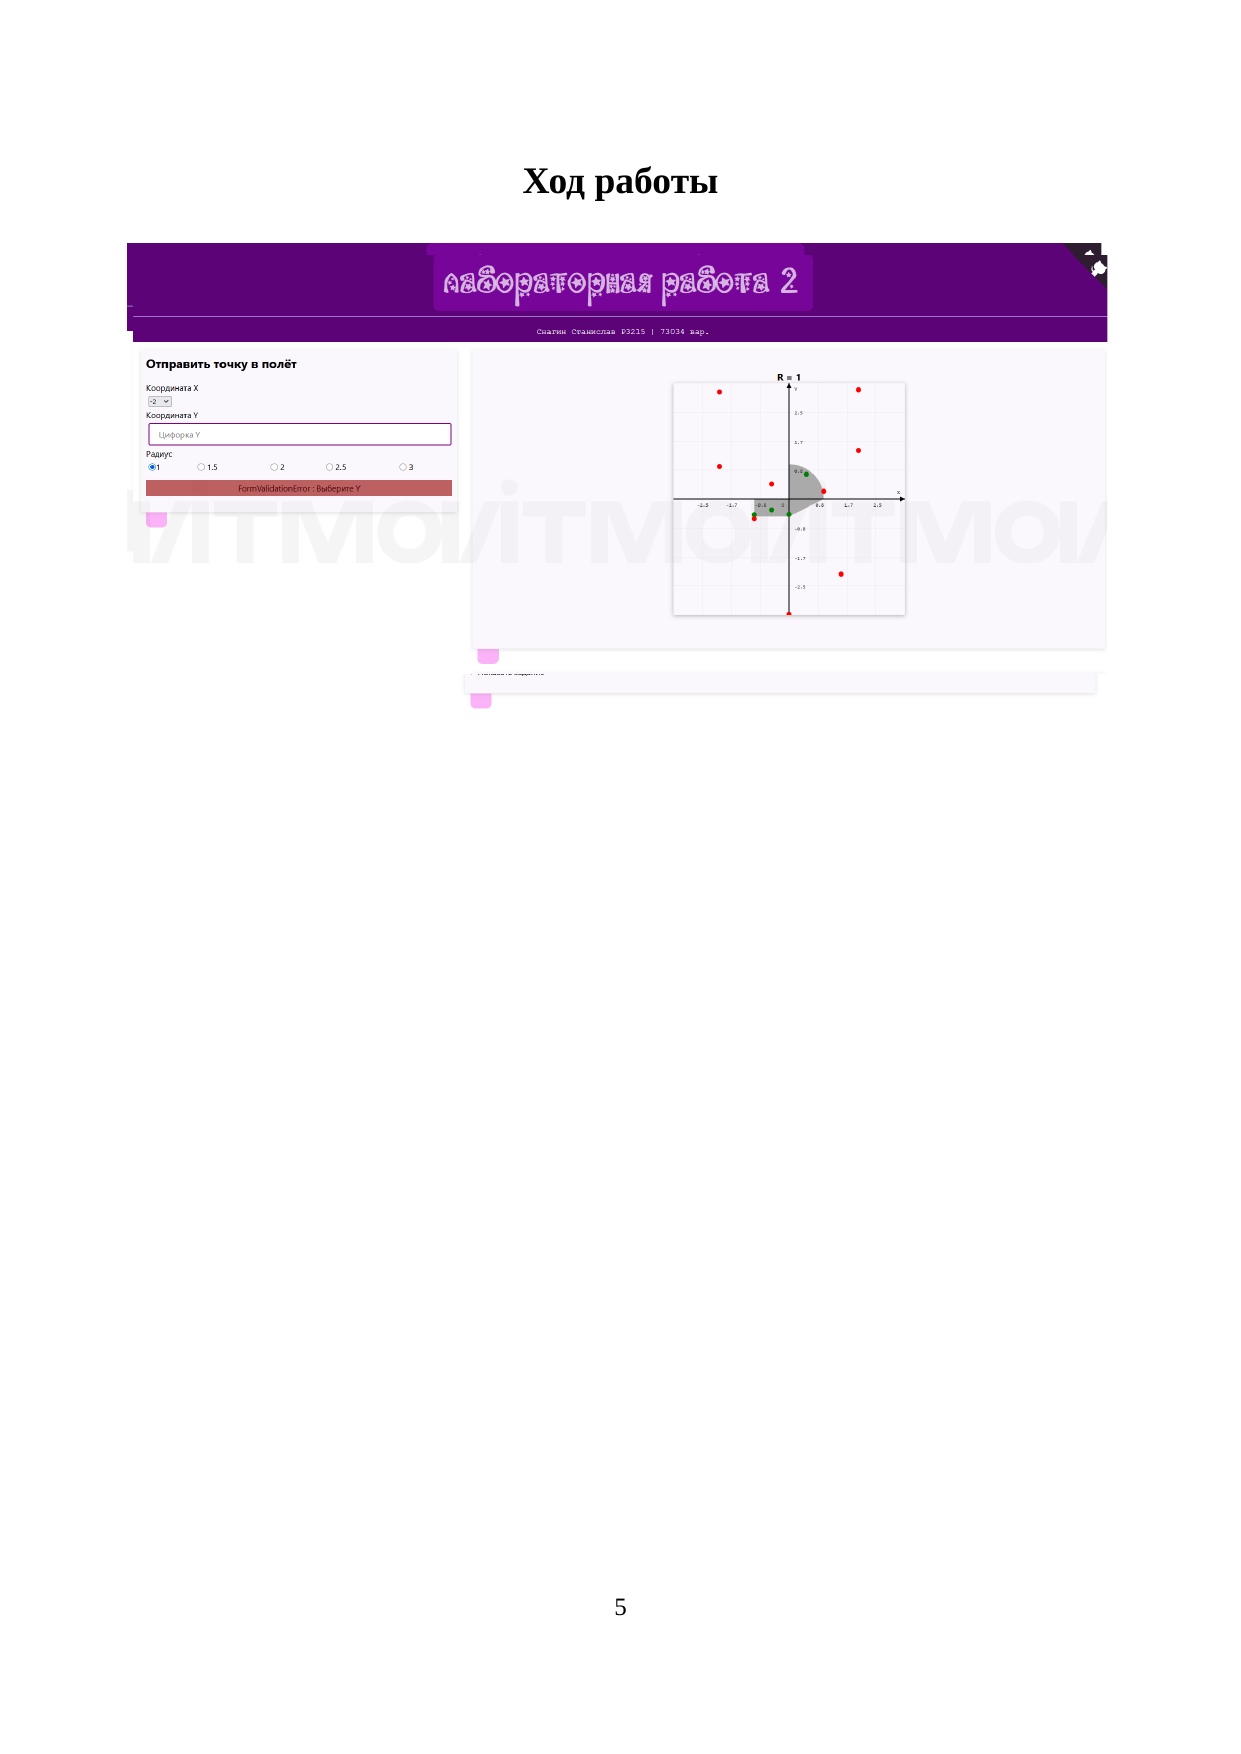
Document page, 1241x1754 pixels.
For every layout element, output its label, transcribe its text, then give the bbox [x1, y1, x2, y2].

subtitle Ход работы [133, 158, 1107, 201]
picture [127, 243, 1108, 724]
